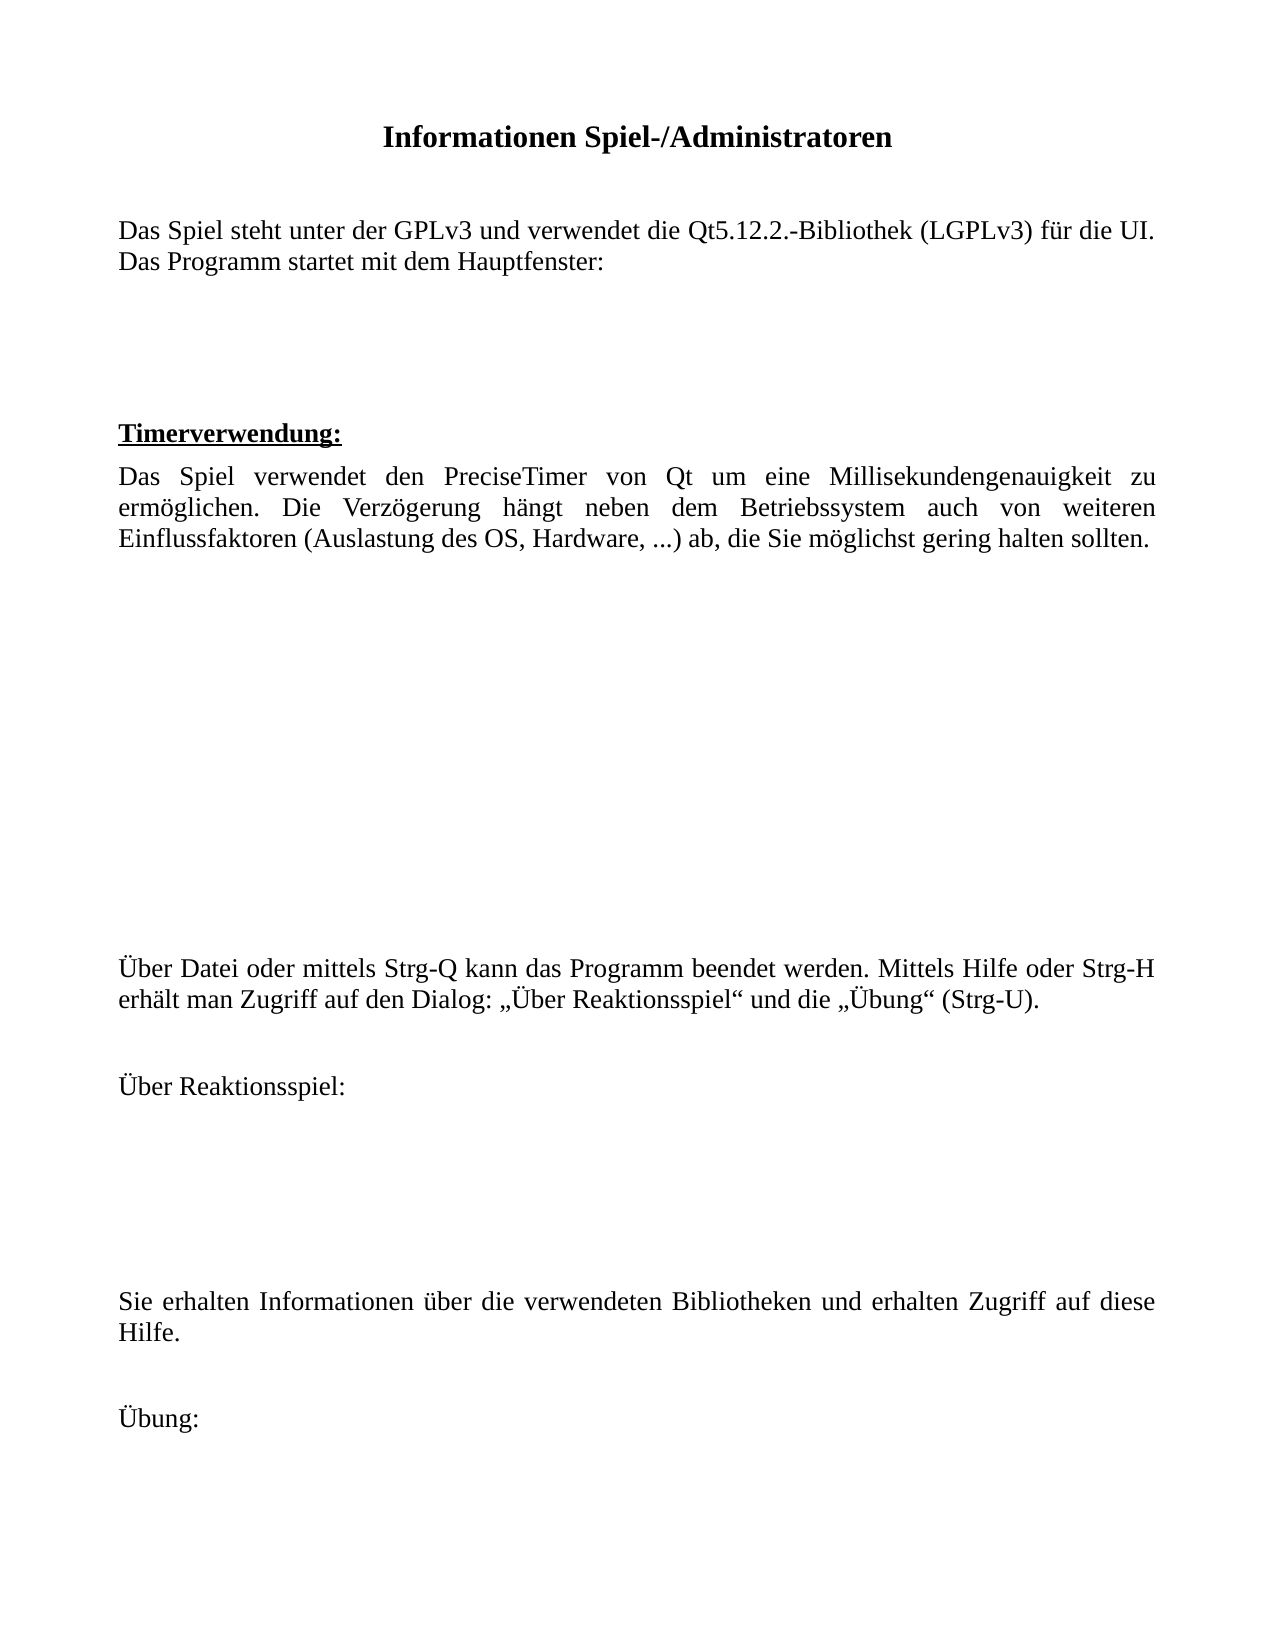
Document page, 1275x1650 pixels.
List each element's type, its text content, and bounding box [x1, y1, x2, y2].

text Sie erhalten Informationen über die verwendeten Bibliotheken und erhalten Zugriff auf diese Hilfe. [118, 1285, 1157, 1347]
text Informationen Spiel-/Administratoren [118, 118, 1157, 154]
text Über Reaktionsspiel: [118, 1070, 1157, 1101]
text Timerverwendung: [118, 417, 1157, 448]
text Das Spiel steht unter der GPLv3 und verwendet die Qt5.12.2.-Bibliothek (LGPLv3) für die UI. Das Programm startet mit dem Hauptfenster: [118, 214, 1157, 276]
text Über Datei oder mittels Strg-Q kann das Programm beendet werden. Mittels Hilfe oder Strg-H erhält man Zugriff auf den Dialog: „Über Reaktionsspiel“ und die „Übung“ (Strg-U). [118, 952, 1157, 1015]
text Übung: [118, 1402, 1157, 1433]
text Das Spiel verwendet den PreciseTimer von Qt um eine Millisekundengenauigkeit zu ermöglichen. Die Verzögerung hängt neben dem Betriebssystem auch von weiteren Einflussfaktoren (Auslastung des OS, Hardware, ...) ab, die Sie möglichst gering halten sollten. [118, 460, 1157, 553]
